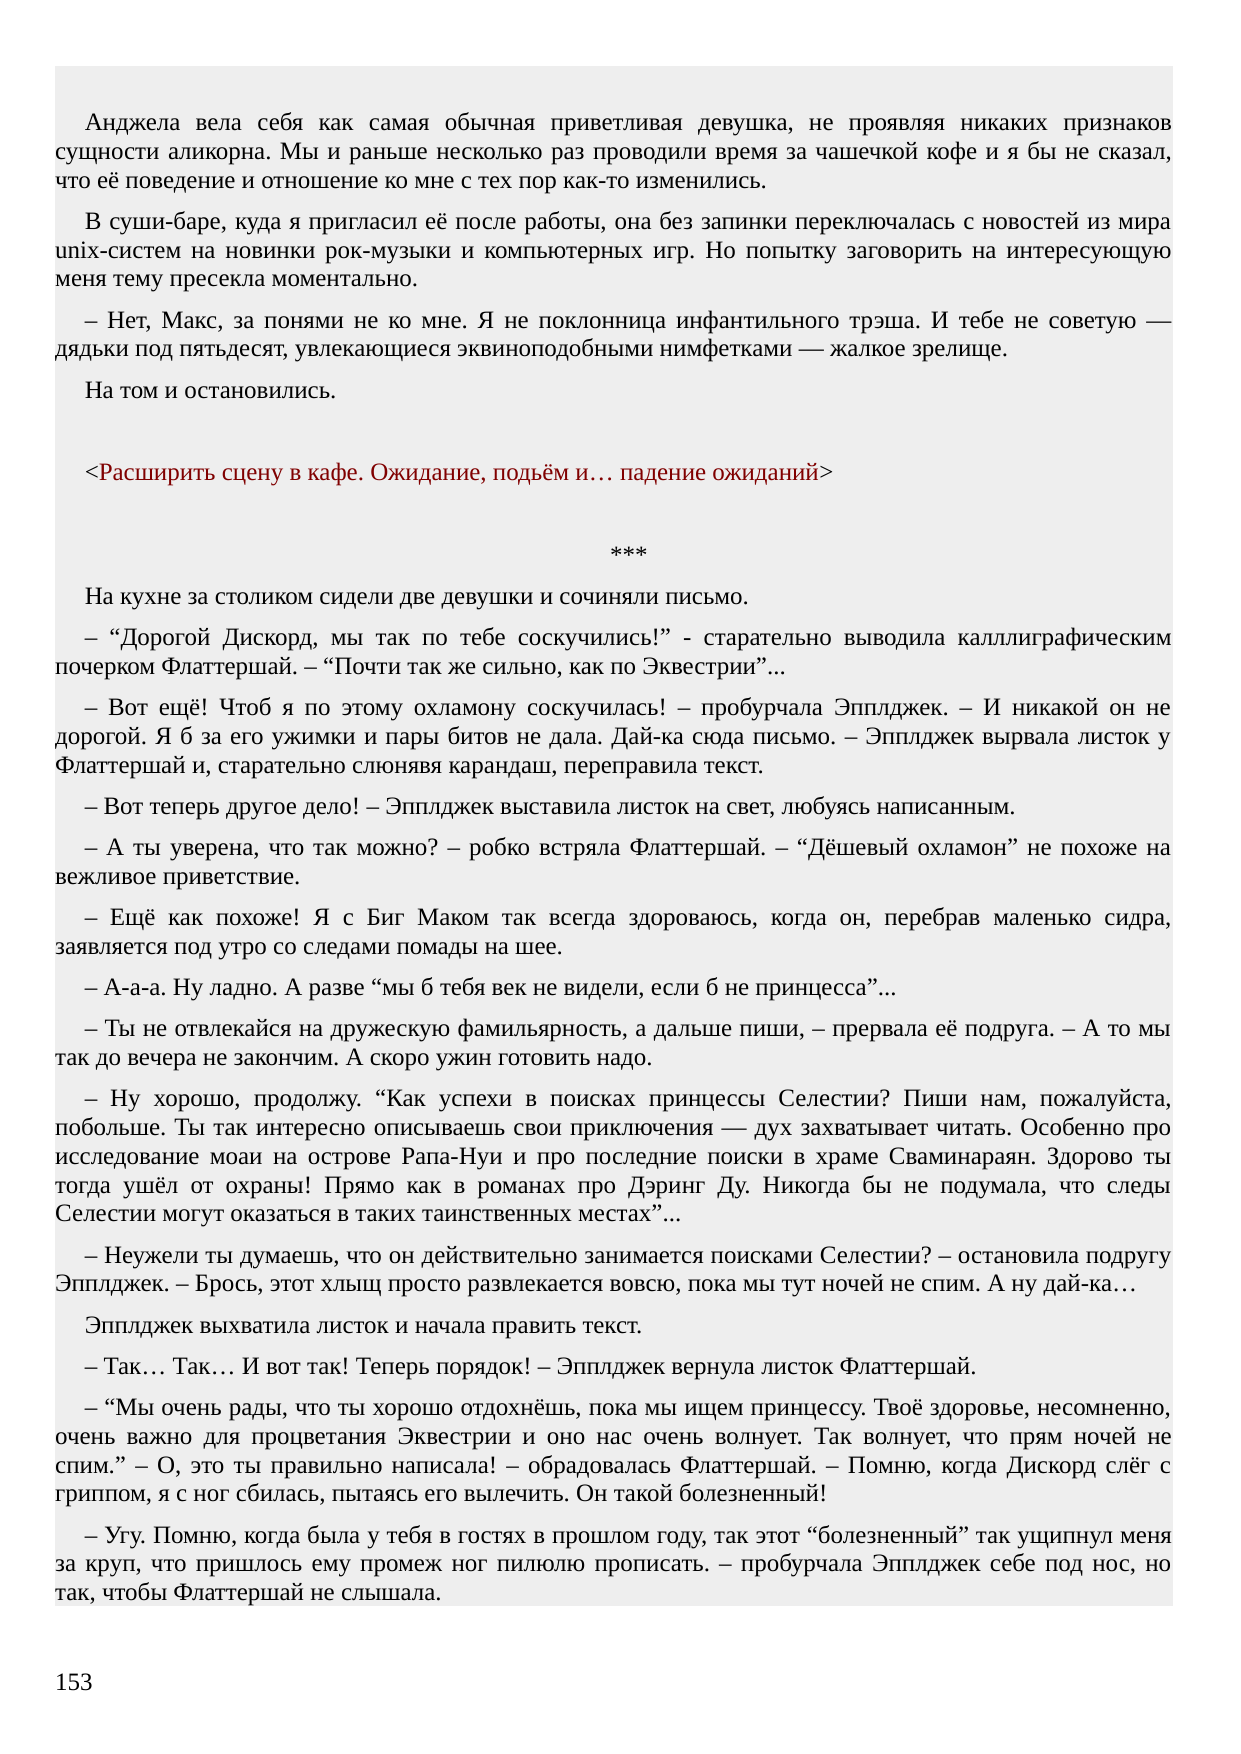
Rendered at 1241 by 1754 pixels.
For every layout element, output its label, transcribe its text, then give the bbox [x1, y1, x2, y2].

text – Ты не отвлекайся на дружескую фамильярность, а дальше пиши, – прервала её подруга. – А то мы так до вечера не закончим. А скоро ужин готовить надо. [55, 1013, 1173, 1071]
text – Нет, Макс, за понями не ко мне. Я не поклонница инфантильного трэша. И тебе не советую — дядьки под пятьдесят, увлекающиеся эквиноподобными нимфетками — жалкое зрелище. [55, 305, 1173, 362]
text Анджела вела себя как самая обычная приветливая девушка, не проявляя никаких признаков сущности аликорна. Мы и раньше несколько раз проводили время за чашечкой кофе и я бы не сказал, что её поведение и отношение ко мне с тех пор как-то изменились. [55, 107, 1173, 193]
text – А-а-а. Ну ладно. А разве “мы б тебя век не видели, если б не принцесса”... [55, 972, 1173, 1001]
text – “Дорогой Дискорд, мы так по тебе соскучились!” - старательно выводила калллиграфическим почерком Флаттершай. – “Почти так же сильно, как по Эквестрии”... [55, 622, 1173, 680]
text – Вот ещё! Чтоб я по этому охламону соскучилась! – пробурчала Эпплджек. – И никакой он не дорогой. Я б за его ужимки и пары битов не дала. Дай-ка сюда письмо. – Эпплджек вырвала листок у Флаттершай и, старательно слюнявя карандаш, переправила текст. [55, 692, 1173, 778]
text На том и остановились. [55, 375, 1173, 403]
text – Так… Так… И вот так! Теперь порядок! – Эпплджек вернула листок Флаттершай. [55, 1351, 1173, 1380]
text На кухне за столиком сидели две девушки и сочиняли письмо. [55, 581, 1173, 610]
text – “Мы очень рады, что ты хорошо отдохнёшь, пока мы ищем принцессу. Твоё здоровье, несомненно, очень важно для процветания Эквестрии и оно нас очень волнует. Так волнует, что прям ночей не спим.” – О, это ты правильно написала! – обрадовалась Флаттершай. – Помню, когда Дискорд слёг с гриппом, я с ног сбилась, пытаясь его вылечить. Он такой болезненный! [55, 1392, 1173, 1507]
text – А ты уверена, что так можно? – робко встряла Флаттершай. – “Дёшевый охламон” не похоже на вежливое приветствие. [55, 832, 1173, 890]
text – Ещё как похоже! Я с Биг Маком так всегда здороваюсь, когда он, перебрав маленько сидра, заявляется под утро со следами помады на шее. [55, 902, 1173, 960]
text – Вот теперь другое дело! – Эпплджек выставила листок на свет, любуясь написанным. [55, 791, 1173, 820]
text – Ну хорошо, продолжу. “Как успехи в поисках принцессы Селестии? Пиши нам, пожалуйста, побольше. Ты так интересно описываешь свои приключения — дух захватывает читать. Особенно про исследование моаи на острове Рапа-Нуи и про последние поиски в храме Сваминараян. Здорово ты тогда ушёл от охраны! Прямо как в романах про Дэринг Ду. Никогда бы не подумала, что следы Селестии могут оказаться в таких таинственных местах”... [55, 1083, 1173, 1227]
text Эпплджек выхватила листок и начала править текст. [55, 1310, 1173, 1338]
text *** [55, 540, 1173, 568]
text – Угу. Помню, когда была у тебя в гостях в прошлом году, так этот “болезненный” так ущипнул меня за круп, что пришлось ему промеж ног пилюлю прописать. – пробурчала Эпплджек себе под нос, но так, чтобы Флаттершай не слышала. [55, 1520, 1173, 1606]
text <Расширить сцену в кафе. Ожидание, подьём и… падение ожиданий> [55, 457, 1173, 486]
text – Неужели ты думаешь, что он действительно занимается поисками Селестии? – остановила подругу Эпплджек. – Брось, этот хлыщ просто развлекается вовсю, пока мы тут ночей не спим. А ну дай-ка… [55, 1240, 1173, 1297]
text В суши-баре, куда я пригласил её после работы, она без запинки переключалась с новостей из мира unix-систем на новинки рок-музыки и компьютерных игр. Но попытку заговорить на интересующую меня тему пресекла моментально. [55, 206, 1173, 292]
